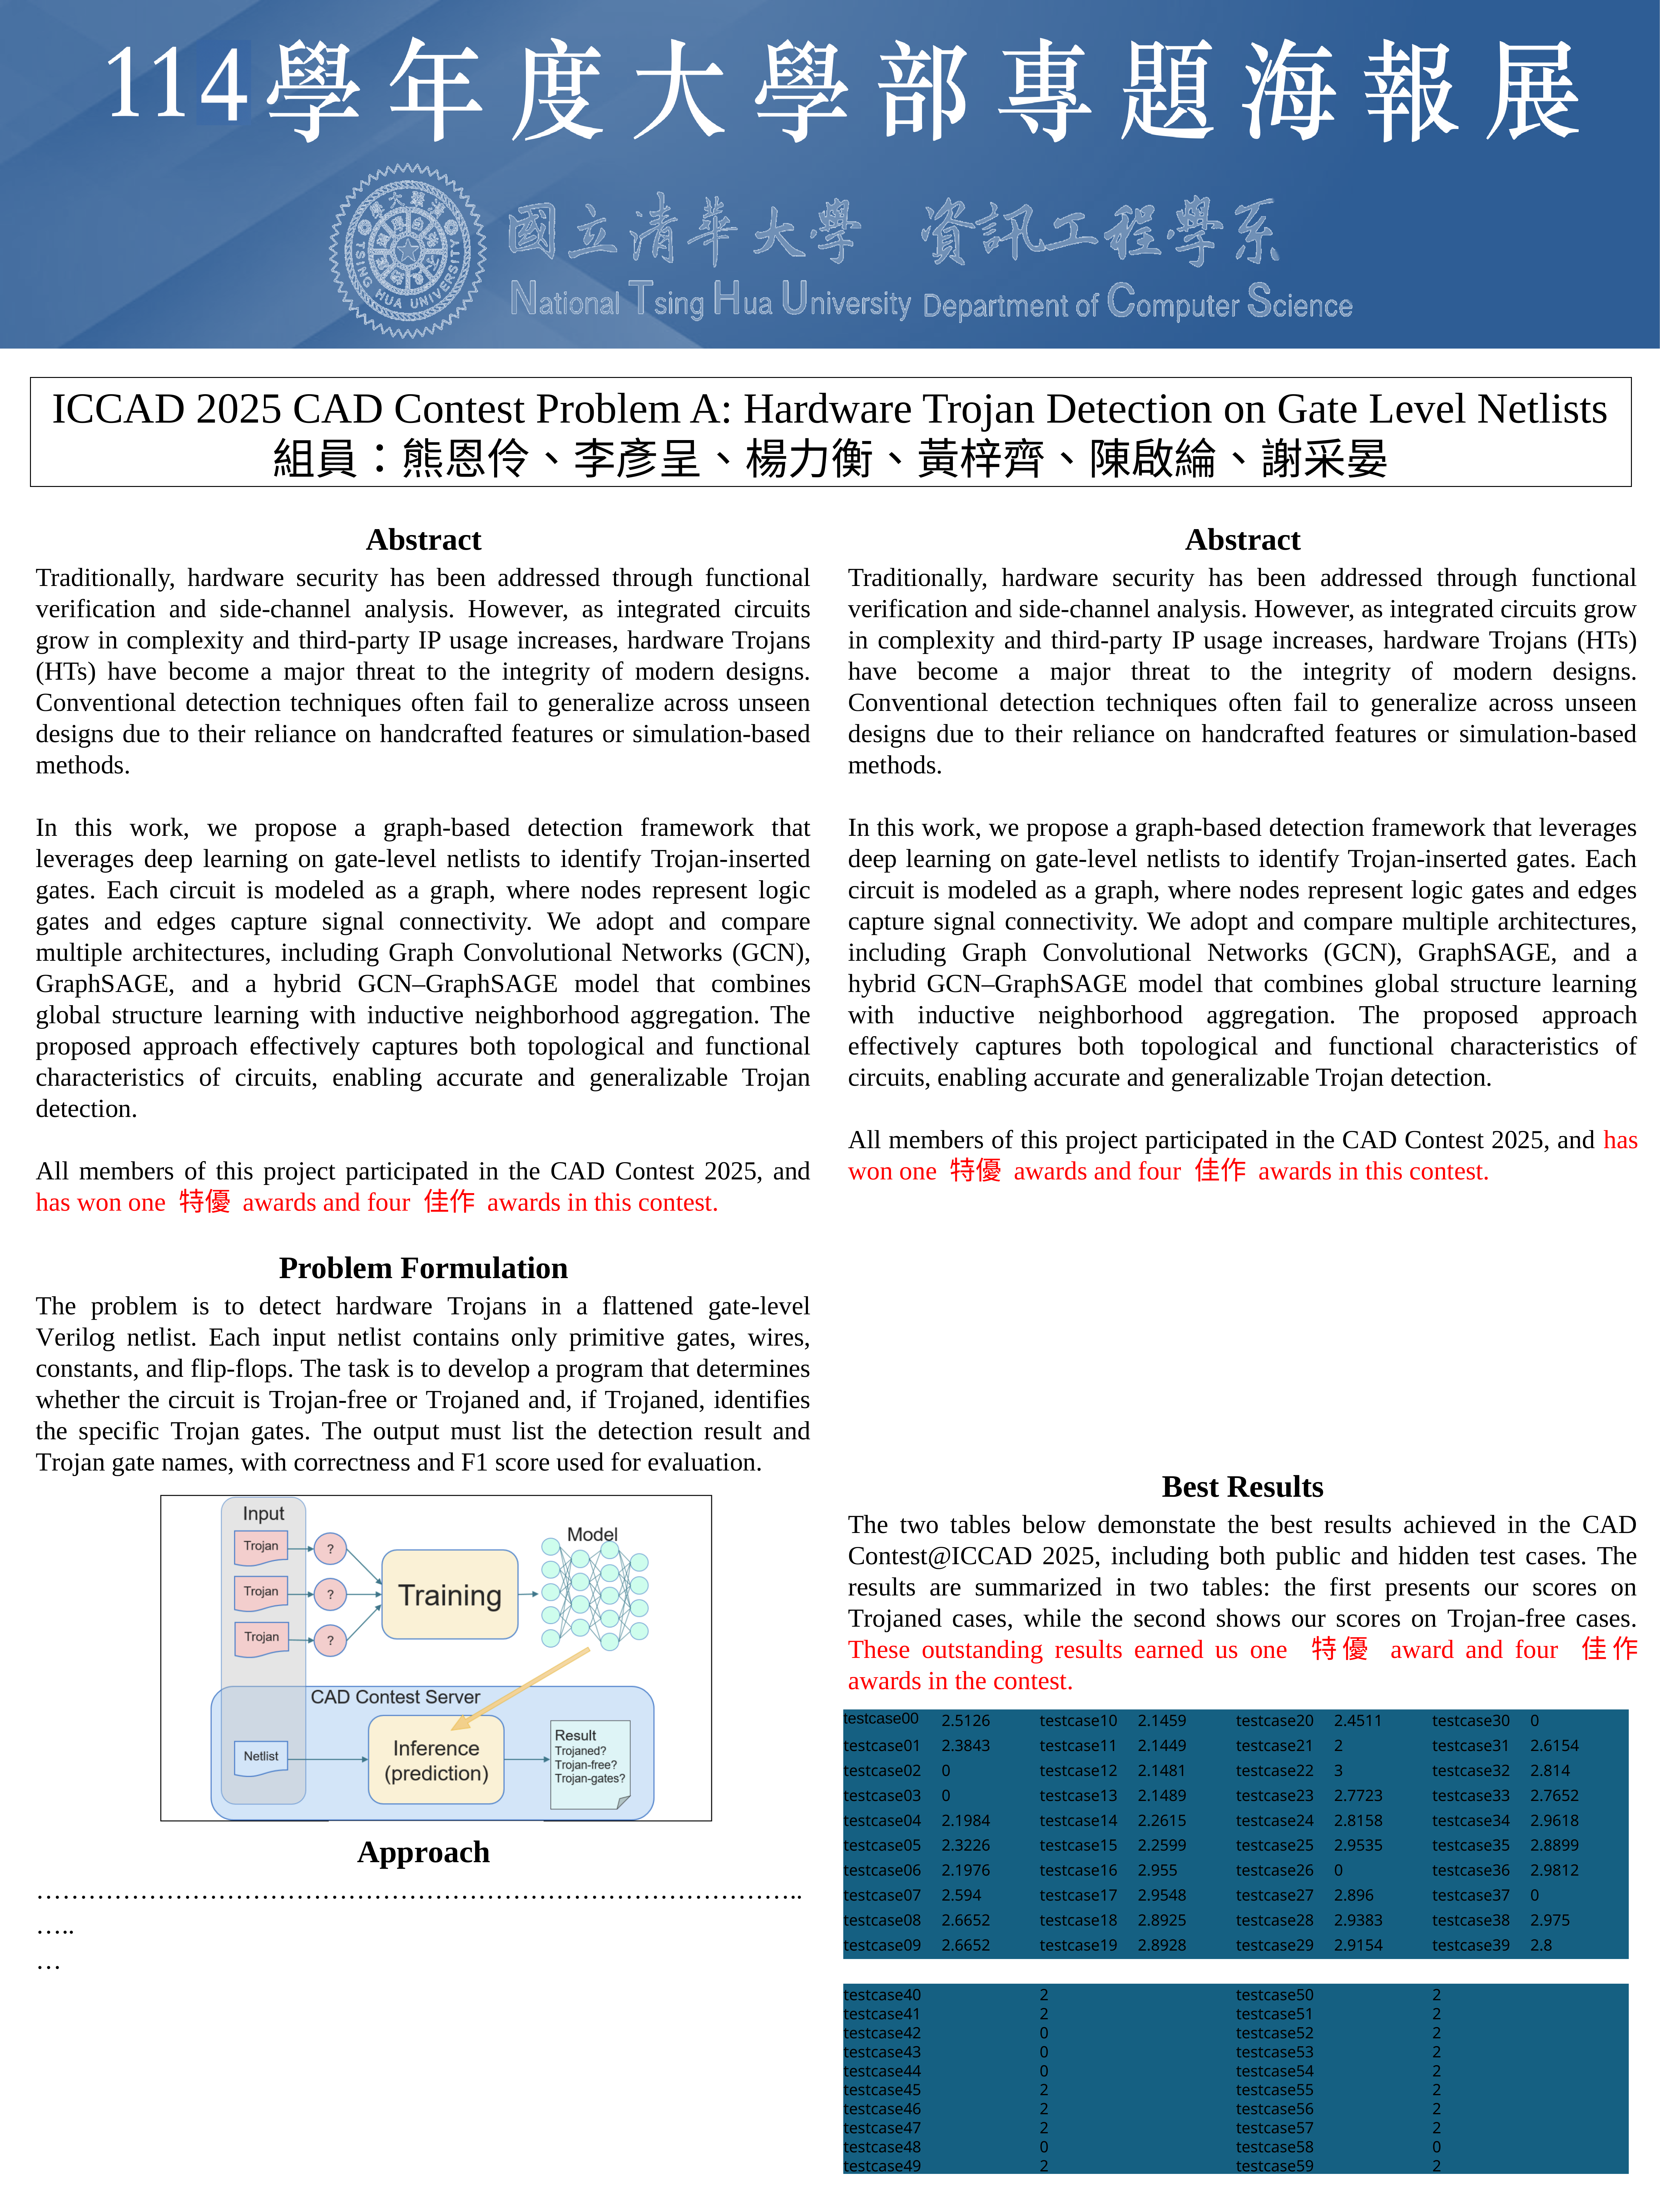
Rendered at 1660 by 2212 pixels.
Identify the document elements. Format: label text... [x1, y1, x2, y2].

text_box Abstract Traditionally, hardware security has been addressed through functional verification and side-channel analysis. However, as integrated circuits grow in complexity and third-party IP usage increases, hardware Trojans (HTs) have become a major threat to the integrity of modern designs. Conventional detection techniques often fail to generalize across unseen designs due to their reliance on handcrafted features or simulation-based methods. In this work, we propose a graph-based detection framework that leverages deep learning on gate-level netlists to identify Trojan-inserted gates. Each circuit is modeled as a graph, where nodes represent logic gates and edges capture signal connectivity. We adopt and compare multiple architectures, including Graph Convolutional Networks (GCN), GraphSAGE, and a hybrid GCN–GraphSAGE model that combines global structure learning with inductive neighborhood aggregation. The proposed approach effectively captures both topological and functional characteristics of circuits, enabling accurate and generalizable Trojan detection. All members of this project participated in the CAD Contest 2025, and has won one 特優 awards and four 佳作 awards in this contest. Best Results The two tables below demonstate the best results achieved in the CAD Contest@ICCAD 2025, including both public and hidden test cases. The results are summarized in two tables: the first presents our scores on Trojaned cases, while the second shows our scores on Trojan-free cases. These outstanding results earned us one 特優 award and four 佳作 awards in the contest. [843, 516, 1643, 2212]
text_box ICCAD 2025 CAD Contest Problem A: Hardware Trojan Detection on Gate Level Netlists 組員：熊恩伶、李彥呈、楊力衡、黃梓齊、陳啟綸、謝采晏 [30, 377, 1632, 487]
picture [156, 1491, 714, 1823]
text_box Abstract Traditionally, hardware security has been addressed through functional verification and side-channel analysis. However, as integrated circuits grow in complexity and third-party IP usage increases, hardware Trojans (HTs) have become a major threat to the integrity of modern designs. Conventional detection techniques often fail to generalize across unseen designs due to their reliance on handcrafted features or simulation-based methods. In this work, we propose a graph-based detection framework that leverages deep learning on gate-level netlists to identify Trojan-inserted gates. Each circuit is modeled as a graph, where nodes represent logic gates and edges capture signal connectivity. We adopt and compare multiple architectures, including Graph Convolutional Networks (GCN), GraphSAGE, and a hybrid GCN–GraphSAGE model that combines global structure learning with inductive neighborhood aggregation. The proposed approach effectively captures both topological and functional characteristics of circuits, enabling accurate and generalizable Trojan detection. All members of this project participated in the CAD Contest 2025, and has won one 特優 awards and four 佳作 awards in this contest. Problem Formulation The problem is to detect hardware Trojans in a flattened gate-level Verilog netlist. Each input netlist contains only primitive gates, wires, constants, and flip-flops. The task is to develop a program that determines whether the circuit is Trojan-free or Trojaned and, if Trojaned, identifies the specific Trojan gates. The output must list the detection result and Trojan gate names, with correctness and F1 score used for evaluation. Approach …………………………………………………………………………….. ….. … [31, 516, 817, 2212]
